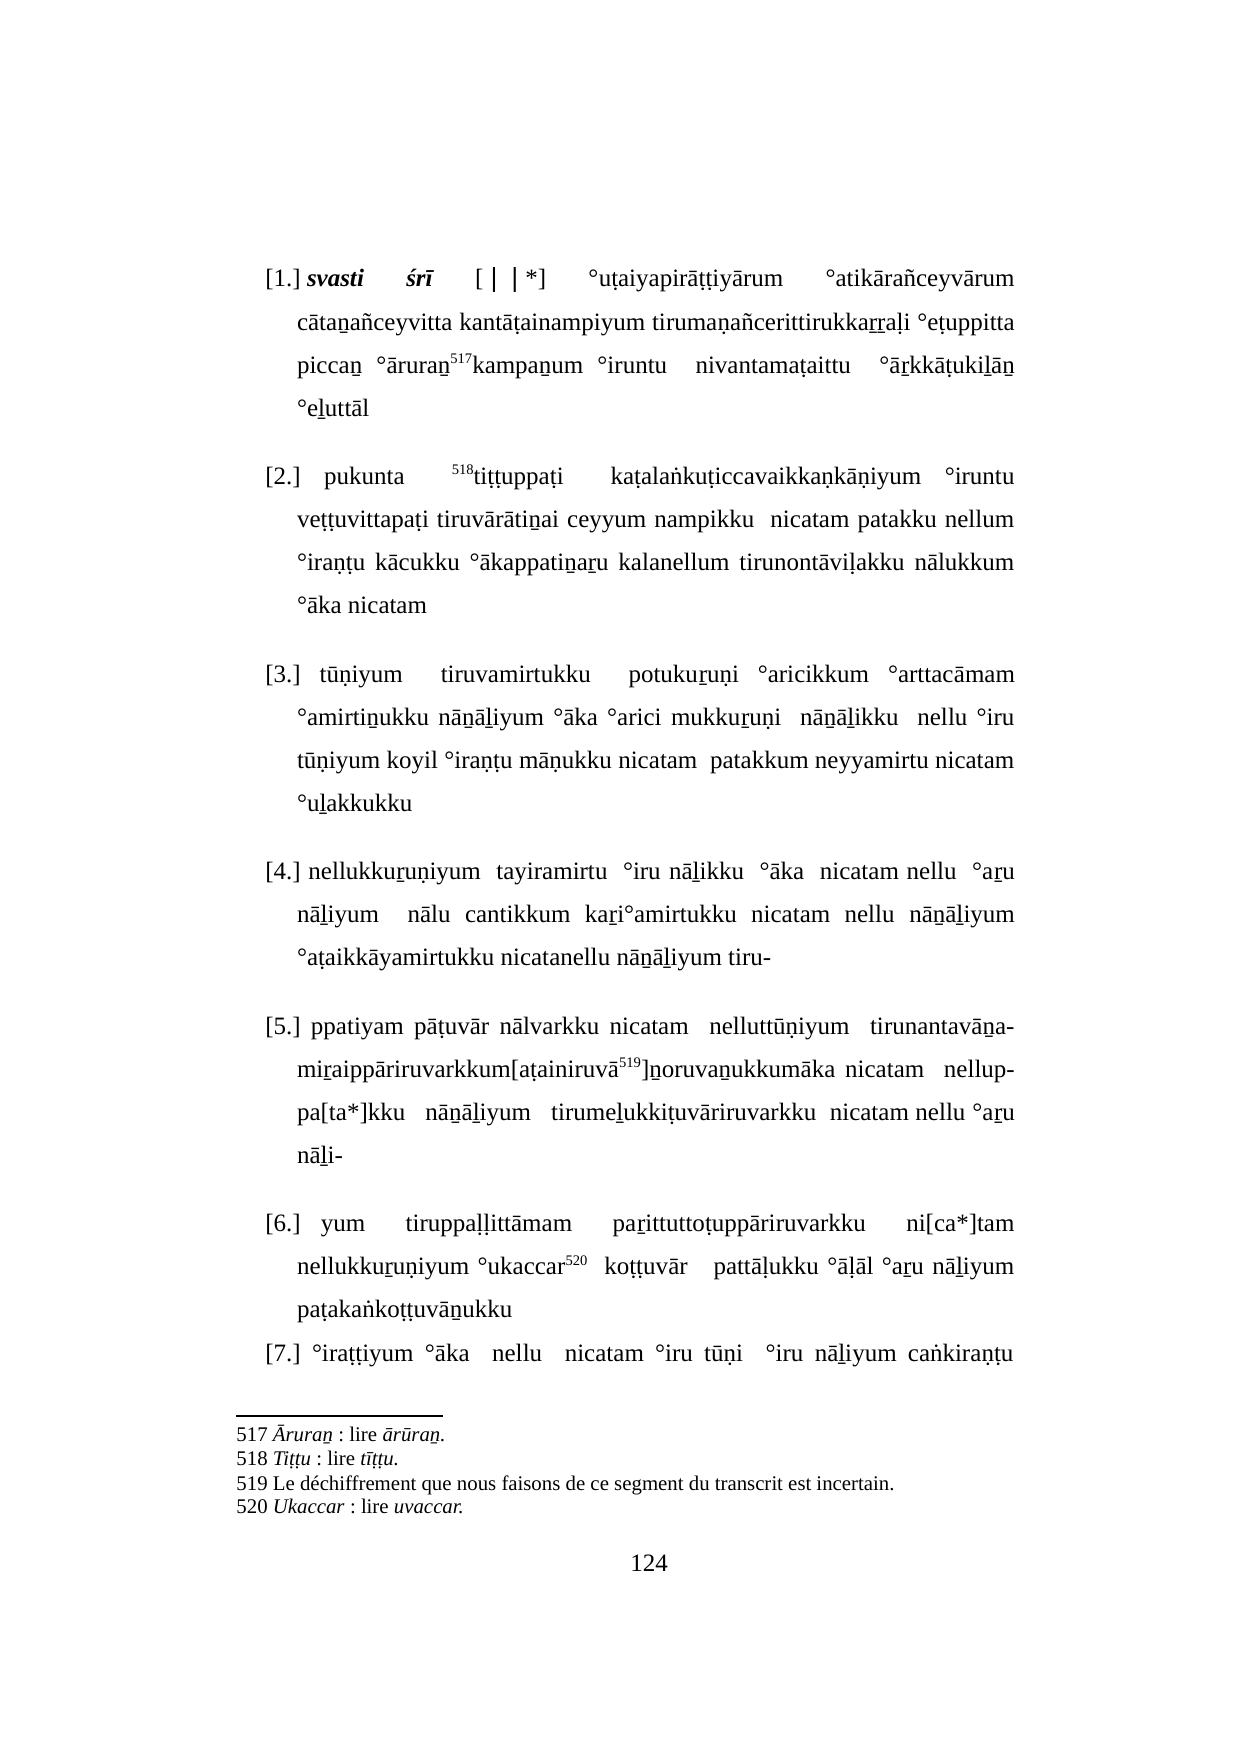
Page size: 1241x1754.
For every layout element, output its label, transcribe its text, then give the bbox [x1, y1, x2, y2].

text [1.] svasti śrī [❘❘*] °uṭaiyapirāṭṭiyārum °atikārañceyvārum cātaṉañceyvitta kantāṭainampiyum tirumaṇañcerittirukkaṟṟaḷi °eṭuppitta piccaṉ °āruraṉkampaṉum °iruntu nivantamaṭaittu °āṟkkāṭukiḻāṉ °eḻuttāl [265, 263, 1015, 422]
text [3.] tūṇiyum tiruvamirtukku potukuṟuṇi °aricikkum °arttacāmam °amirtiṉukku nāṉāḻiyum °āka °arici mukkuṟuṇi nāṉāḻikku nellu °iru tūṇiyum koyil °iraṇṭu māṇukku nicatam patakkum neyyamirtu nicatam °uḻakkukku [265, 659, 1015, 817]
text Tiṭṭu : lire tīṭṭu. [236, 1446, 1061, 1470]
text Ukaccar : lire uvaccar. [236, 1494, 1061, 1518]
text Āruraṉ : lire ārūraṉ. [236, 1422, 1061, 1446]
text Le déchiffrement que nous faisons de ce segment du transcrit est incertain. [236, 1470, 1061, 1494]
text [6.] yum tiruppaḷḷittāmam paṟittuttoṭuppāriruvarkku ni[ca*]tam nellukkuṟuṇiyum °ukaccar koṭṭuvār pattāḷukku °āḷāl °aṟu nāḻiyum paṭakaṅkoṭṭuvāṉukku [265, 1208, 1015, 1323]
text [2.] pukunta tiṭṭuppaṭi kaṭalaṅkuṭiccavaikkaṇkāṇiyum °iruntu veṭṭuvittapaṭi tiruvārātiṉai ceyyum nampikku nicatam patakku nellum °iraṇṭu kācukku °ākappatiṉaṟu kalanellum tirunontāviḷakku nālukkum °āka nicatam [265, 461, 1015, 619]
text [5.] ppatiyam pāṭuvār nālvarkku nicatam nelluttūṇiyum tirunantavāṉa-miṟaippāriruvarkkum[aṭainiruvā]ṉoruvaṉukkumāka nicatam nellup-pa[ta*]kku nāṉāḻiyum tirumeḻukkiṭuvāriruvarkku nicatam nellu °aṟu nāḻi- [265, 1011, 1015, 1169]
text [7.] °iraṭṭiyum °āka nellu nicatam °iru tūṇi °iru nāḻiyum caṅkiraṇṭu [265, 1338, 1015, 1366]
text [4.] nellukkuṟuṇiyum tayiramirtu °iru nāḻikku °āka nicatam nellu °aṟu nāḻiyum nālu cantikkum kaṟi°amirtukku nicatam nellu nāṉāḻiyum °aṭaikkāyamirtukku nicatanellu nāṉāḻiyum tiru- [265, 856, 1015, 971]
